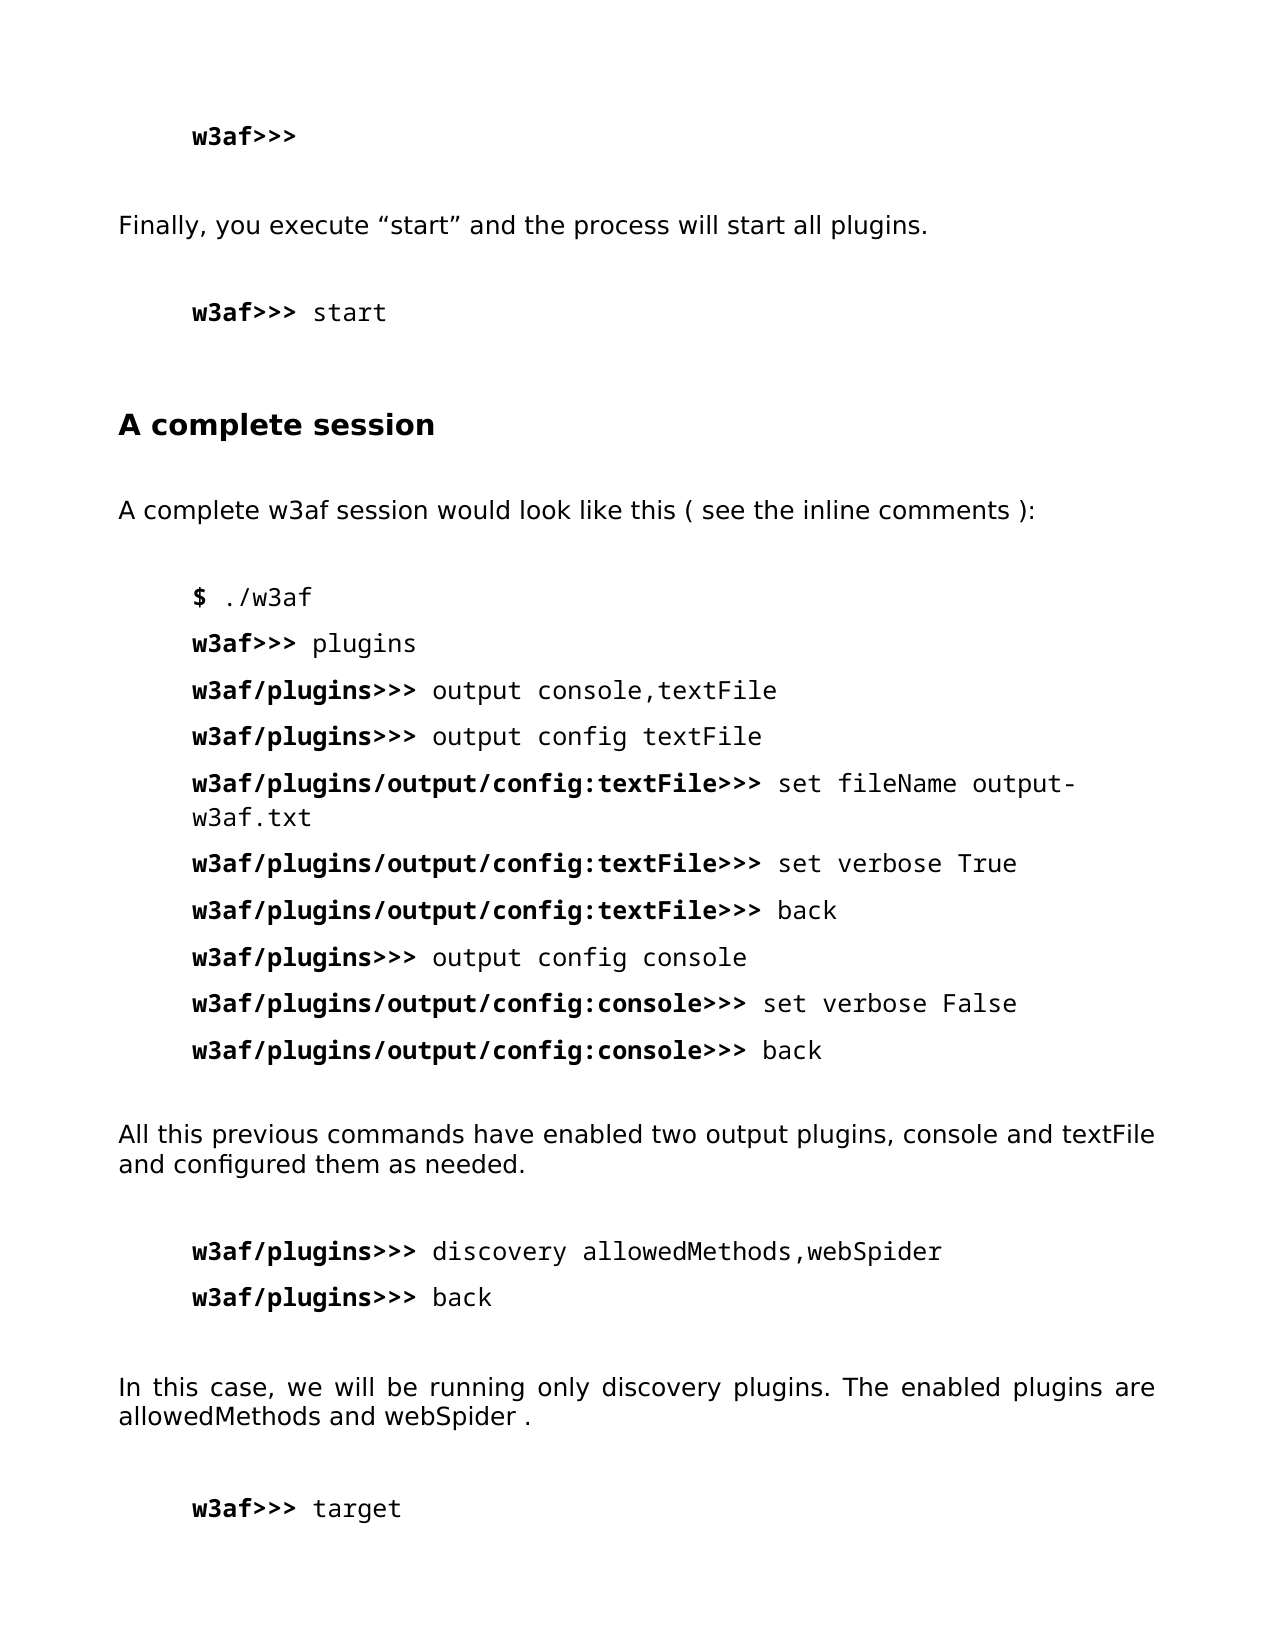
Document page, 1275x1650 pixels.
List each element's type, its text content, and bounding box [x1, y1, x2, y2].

subtitle A complete session [118, 408, 1157, 442]
text w3af/plugins/output/config:console>>> back [192, 1032, 1157, 1066]
text w3af>>> [192, 118, 1157, 152]
text w3af/plugins/output/config:textFile>>> set verbose True [192, 846, 1157, 880]
text All this previous commands have enabled two output plugins, console and textFile and configured them as needed. [118, 1121, 1157, 1179]
text w3af/plugins>>> output config textFile [192, 719, 1157, 753]
text Finally, you execute “start” and the process will start all plugins. [118, 211, 1157, 240]
text w3af/plugins/output/config:textFile>>> set fileName output-w3af.txt [192, 766, 1157, 834]
text w3af/plugins>>> output config console [192, 939, 1157, 973]
text In this case, we will be running only discovery plugins. The enabled plugins are allowedMethods and webSpider . [118, 1373, 1157, 1431]
text w3af>>> start [192, 294, 1157, 329]
text $ ./w3af [192, 579, 1157, 613]
text w3af/plugins>>> output console,textFile [192, 672, 1157, 706]
text w3af/plugins/output/config:textFile>>> back [192, 893, 1157, 927]
text w3af/plugins>>> back [192, 1280, 1157, 1314]
text w3af>>> target [192, 1490, 1157, 1524]
text w3af>>> plugins [192, 626, 1157, 660]
text A complete w3af session would look like this ( see the inline comments ): [118, 496, 1157, 525]
text w3af/plugins/output/config:console>>> set verbose False [192, 986, 1157, 1020]
text w3af/plugins>>> discovery allowedMethods,webSpider [192, 1233, 1157, 1267]
